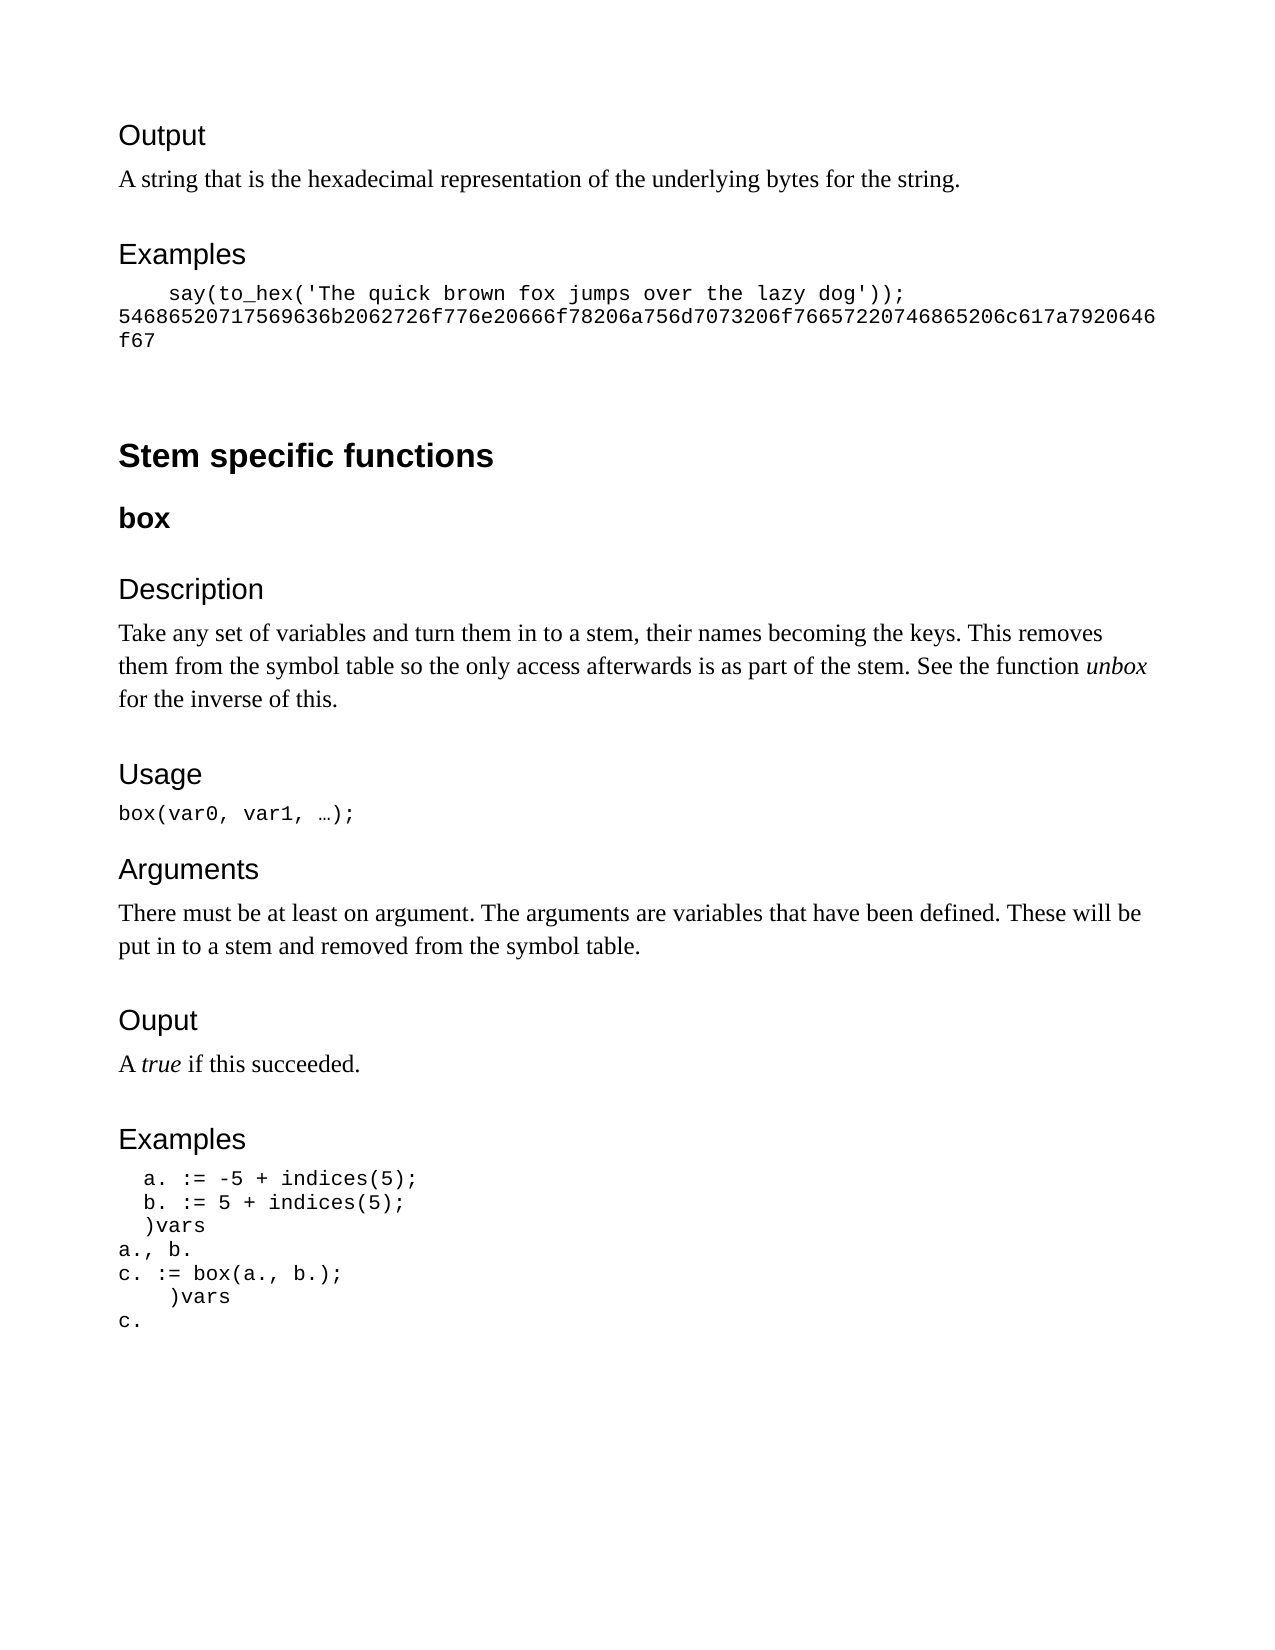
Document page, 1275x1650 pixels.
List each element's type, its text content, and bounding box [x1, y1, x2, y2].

text c. [118, 1310, 1157, 1334]
text box(var0, var1, …); [118, 803, 1157, 827]
text a. := -5 + indices(5); [118, 1168, 1157, 1192]
subtitle Examples [118, 237, 1157, 270]
subtitle Examples [118, 1122, 1157, 1156]
subtitle Description [118, 572, 1157, 606]
subtitle Output [118, 118, 1157, 152]
text c. := box(a., b.); [118, 1263, 1157, 1286]
text a., b. [118, 1239, 1157, 1263]
subtitle Usage [118, 757, 1157, 791]
text A true if this succeeded. [118, 1049, 1157, 1078]
text A string that is the hexadecimal representation of the underlying bytes for the string. [118, 164, 1157, 193]
text )vars [118, 1286, 1157, 1310]
text b. := 5 + indices(5); [118, 1192, 1157, 1215]
text say(to_hex('The quick brown fox jumps over the lazy dog')); [118, 283, 1157, 306]
subtitle box [118, 501, 1157, 535]
text 54686520717569636b2062726f776e20666f78206a756d7073206f76657220746865206c617a7920646f67 [118, 306, 1157, 354]
subtitle Stem specific functions [118, 435, 1157, 474]
subtitle Arguments [118, 852, 1157, 885]
subtitle Ouput [118, 1003, 1157, 1037]
text )vars [118, 1215, 1157, 1239]
text Take any set of variables and turn them in to a stem, their names becoming the keys. This removes them from the symbol table so the only access afterwards is as part of the stem. See the function unbox for the inverse of this. [118, 618, 1157, 713]
text There must be at least on argument. The arguments are variables that have been defined. These will be put in to a stem and removed from the symbol table. [118, 898, 1157, 959]
